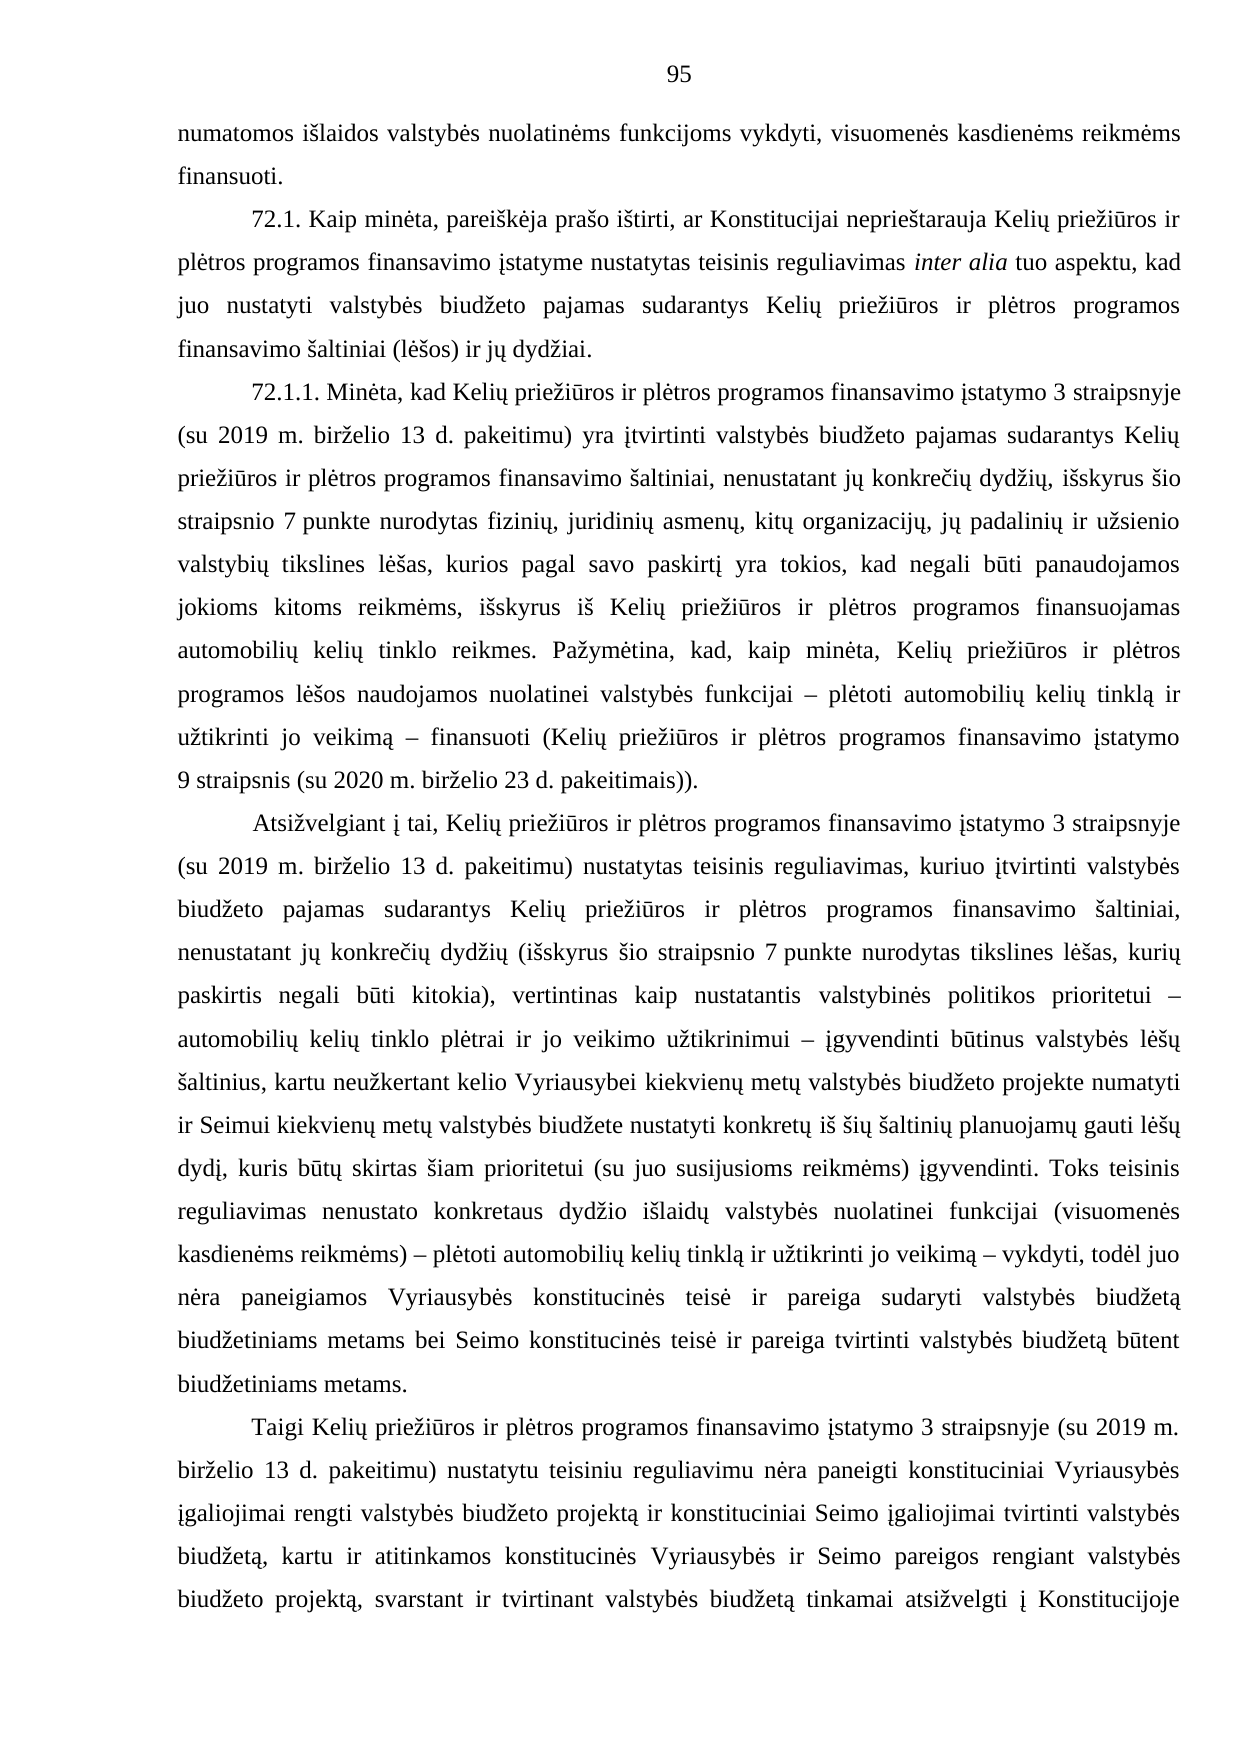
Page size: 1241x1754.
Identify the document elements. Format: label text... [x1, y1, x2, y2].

text Taigi Kelių priežiūros ir plėtros programos finansavimo įstatymo 3 straipsnyje (su 2019 m. birželio 13 d. pakeitimu) nustatytu teisiniu reguliavimu nėra paneigti konstituciniai Vyriausybės įgaliojimai rengti valstybės biudžeto projektą ir konstituciniai Seimo įgaliojimai tvirtinti valstybės biudžetą, kartu ir atitinkamos konstitucinės Vyriausybės ir Seimo pareigos rengiant valstybės biudžeto projektą, svarstant ir tvirtinant valstybės biudžetą tinkamai atsižvelgti į Konstitucijoje [177, 1412, 1181, 1613]
text numatomos išlaidos valstybės nuolatinėms funkcijoms vykdyti, visuomenės kasdienėms reikmėms finansuoti. [177, 118, 1181, 190]
text 72.1.1. Minėta, kad Kelių priežiūros ir plėtros programos finansavimo įstatymo 3 straipsnyje (su 2019 m. birželio 13 d. pakeitimu) yra įtvirtinti valstybės biudžeto pajamas sudarantys Kelių priežiūros ir plėtros programos finansavimo šaltiniai, nenustatant jų konkrečių dydžių, išskyrus šio straipsnio 7 punkte nurodytas fizinių, juridinių asmenų, kitų organizacijų, jų padalinių ir užsienio valstybių tikslines lėšas, kurios pagal savo paskirtį yra tokios, kad negali būti panaudojamos jokioms kitoms reikmėms, išskyrus iš Kelių priežiūros ir plėtros programos finansuojamas automobilių kelių tinklo reikmes. Pažymėtina, kad, kaip minėta, Kelių priežiūros ir plėtros programos lėšos naudojamos nuolatinei valstybės funkcijai – plėtoti automobilių kelių tinklą ir užtikrinti jo veikimą – finansuoti (Kelių priežiūros ir plėtros programos finansavimo įstatymo 9 straipsnis (su 2020 m. birželio 23 d. pakeitimais)). [177, 377, 1181, 794]
text 72.1. Kaip minėta, pareiškėja prašo ištirti, ar Konstitucijai neprieštarauja Kelių priežiūros ir plėtros programos finansavimo įstatyme nustatytas teisinis reguliavimas inter alia tuo aspektu, kad juo nustatyti valstybės biudžeto pajamas sudarantys Kelių priežiūros ir plėtros programos finansavimo šaltiniai (lėšos) ir jų dydžiai. [177, 204, 1181, 362]
text Atsižvelgiant į tai, Kelių priežiūros ir plėtros programos finansavimo įstatymo 3 straipsnyje (su 2019 m. birželio 13 d. pakeitimu) nustatytas teisinis reguliavimas, kuriuo įtvirtinti valstybės biudžeto pajamas sudarantys Kelių priežiūros ir plėtros programos finansavimo šaltiniai, nenustatant jų konkrečių dydžių (išskyrus šio straipsnio 7 punkte nurodytas tikslines lėšas, kurių paskirtis negali būti kitokia), vertintinas kaip nustatantis valstybinės politikos prioritetui – automobilių kelių tinklo plėtrai ir jo veikimo užtikrinimui – įgyvendinti būtinus valstybės lėšų šaltinius, kartu neužkertant kelio Vyriausybei kiekvienų metų valstybės biudžeto projekte numatyti ir Seimui kiekvienų metų valstybės biudžete nustatyti konkretų iš šių šaltinių planuojamų gauti lėšų dydį, kuris būtų skirtas šiam prioritetui (su juo susijusioms reikmėms) įgyvendinti. Toks teisinis reguliavimas nenustato konkretaus dydžio išlaidų valstybės nuolatinei funkcijai (visuomenės kasdienėms reikmėms) – plėtoti automobilių kelių tinklą ir užtikrinti jo veikimą – vykdyti, todėl juo nėra paneigiamos Vyriausybės konstitucinės teisė ir pareiga sudaryti valstybės biudžetą biudžetiniams metams bei Seimo konstitucinės teisė ir pareiga tvirtinti valstybės biudžetą būtent biudžetiniams metams. [177, 808, 1181, 1397]
